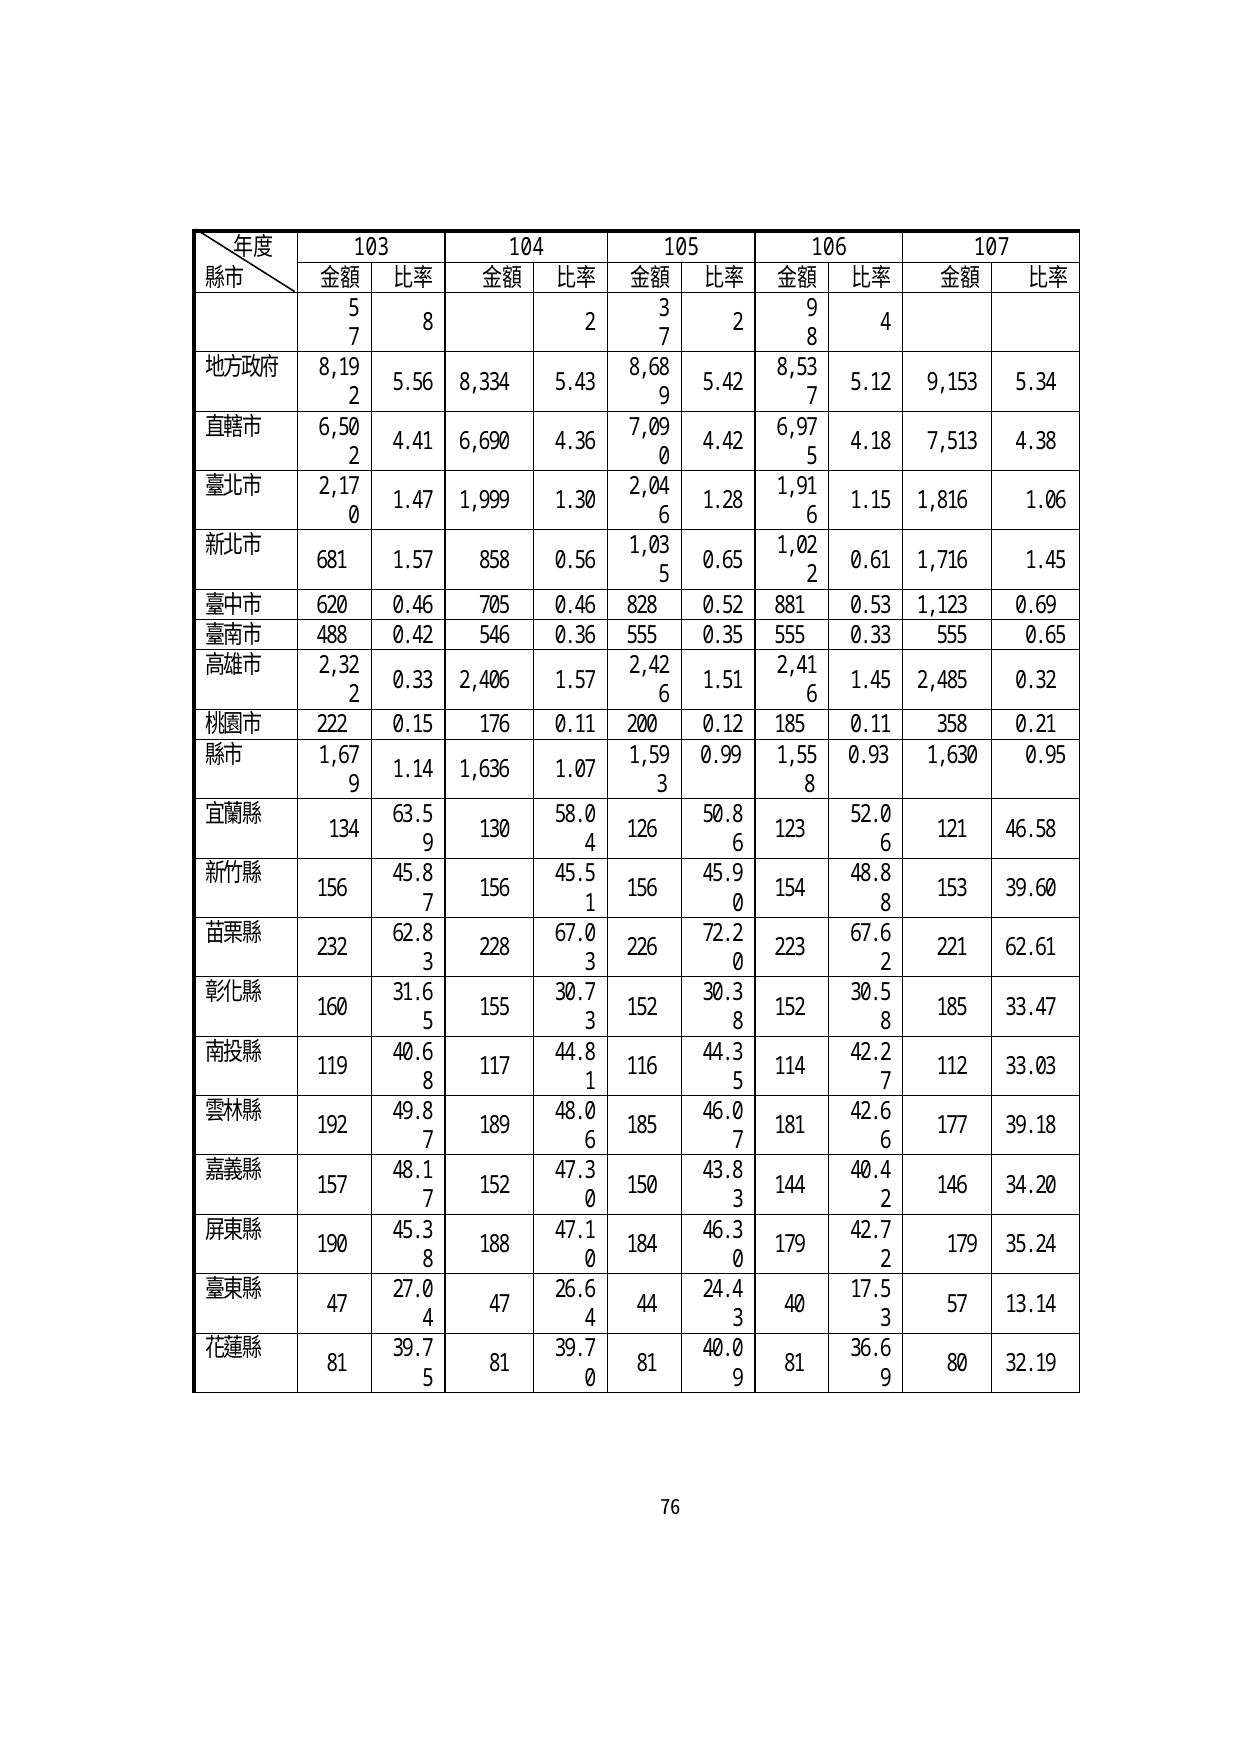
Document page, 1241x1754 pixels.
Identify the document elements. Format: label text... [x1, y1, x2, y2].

table_cell 184 [608, 1215, 681, 1273]
table_cell 1.28 [682, 471, 754, 529]
table_cell 40.42 [829, 1155, 902, 1214]
table_cell 177 [903, 1096, 991, 1154]
table_cell 117 [446, 1037, 533, 1095]
table_cell 1,679 [298, 740, 371, 798]
table_cell 43.83 [682, 1155, 754, 1214]
table_cell 1.45 [829, 650, 902, 708]
table_cell 新竹縣 [196, 859, 297, 917]
table_header 106 [756, 233, 902, 262]
table_cell 67.03 [534, 918, 607, 976]
table_cell 桃園市 [196, 710, 297, 739]
table_cell 67.62 [829, 918, 902, 976]
table_cell 0.33 [829, 620, 902, 649]
table_cell 8 [372, 293, 444, 351]
table_cell 5.12 [829, 352, 902, 411]
table_cell 81 [446, 1334, 533, 1392]
table_cell 2,426 [608, 650, 681, 708]
table_cell 0.46 [534, 590, 607, 619]
table_cell 26.64 [534, 1274, 607, 1332]
table_cell 金額 [298, 263, 371, 292]
table_cell 45.51 [534, 859, 607, 917]
table_cell [251, 262, 297, 292]
table_cell 828 [608, 590, 681, 619]
table_cell 144 [756, 1155, 828, 1214]
table_cell 1.45 [992, 530, 1079, 589]
table_cell 228 [446, 918, 533, 976]
table_header 105 [608, 233, 754, 262]
table_cell 58.04 [534, 799, 607, 857]
table_cell 152 [446, 1155, 533, 1214]
table_cell 0.99 [682, 740, 754, 798]
table_cell 39.60 [992, 859, 1079, 917]
table_cell 179 [903, 1215, 991, 1273]
table_header 年度 [205, 233, 297, 262]
table_cell 1.30 [534, 471, 607, 529]
table_cell 192 [298, 1096, 371, 1154]
table_cell 40 [756, 1274, 828, 1332]
table_cell 南投縣 [196, 1037, 297, 1095]
table_cell 5.42 [682, 352, 754, 411]
table_cell 宜蘭縣 [196, 799, 297, 857]
table_cell 185 [903, 977, 991, 1036]
table_cell 34.20 [992, 1155, 1079, 1214]
table_cell 1.15 [829, 471, 902, 529]
table_cell 1,816 [903, 471, 991, 529]
table_cell 31.65 [372, 977, 444, 1036]
table_cell 48.06 [534, 1096, 607, 1154]
table_cell 4 [829, 293, 902, 351]
table_cell 0.15 [372, 710, 444, 739]
table_cell 8,192 [298, 352, 371, 411]
table_cell [903, 293, 991, 351]
table_cell 157 [298, 1155, 371, 1214]
table_cell 1.57 [534, 650, 607, 708]
table_cell [196, 293, 297, 351]
table_cell 47 [446, 1274, 533, 1332]
table_cell 4.18 [829, 412, 902, 470]
table_cell 1.14 [372, 740, 444, 798]
table_cell 6,690 [446, 412, 533, 470]
table_cell 858 [446, 530, 533, 589]
table_cell 152 [756, 977, 828, 1036]
table_cell 116 [608, 1037, 681, 1095]
table_cell 40.09 [682, 1334, 754, 1392]
table_cell 比率 [992, 263, 1079, 292]
table_cell 112 [903, 1037, 991, 1095]
table_cell 0.12 [682, 710, 754, 739]
table_cell 屏東縣 [196, 1215, 297, 1273]
table_cell 0.33 [372, 650, 444, 708]
table_cell 44 [608, 1274, 681, 1332]
table_cell 160 [298, 977, 371, 1036]
table_cell 5.43 [534, 352, 607, 411]
table_cell 0.69 [992, 590, 1079, 619]
table_cell 0.21 [992, 710, 1079, 739]
table_cell 苗栗縣 [196, 918, 297, 976]
table_cell 0.56 [534, 530, 607, 589]
table_cell 6,502 [298, 412, 371, 470]
table_cell 2 [534, 293, 607, 351]
table_cell 185 [608, 1096, 681, 1154]
table_cell 地方政府 [196, 352, 297, 411]
table_cell 81 [608, 1334, 681, 1392]
table_cell 47.10 [534, 1215, 607, 1273]
table_cell 121 [903, 799, 991, 857]
table_cell 2,485 [903, 650, 991, 708]
table_cell 48.88 [829, 859, 902, 917]
table_cell 金額 [903, 263, 991, 292]
table_cell 金額 [608, 263, 681, 292]
table_cell 200 [608, 710, 681, 739]
table_cell 4.38 [992, 412, 1079, 470]
table_cell 1,558 [756, 740, 828, 798]
table_cell 156 [608, 859, 681, 917]
table_cell 花蓮縣 [196, 1334, 297, 1392]
table_cell 47 [298, 1274, 371, 1332]
table_cell 7,513 [903, 412, 991, 470]
table_cell 5.56 [372, 352, 444, 411]
table_cell 1,035 [608, 530, 681, 589]
table_cell 1,716 [903, 530, 991, 589]
table_cell 63.59 [372, 799, 444, 857]
table_cell 46.30 [682, 1215, 754, 1273]
table_cell 臺南市 [196, 620, 297, 649]
table_cell 1,593 [608, 740, 681, 798]
table_cell 40.68 [372, 1037, 444, 1095]
table_cell 226 [608, 918, 681, 976]
table_cell 8,334 [446, 352, 533, 411]
table_cell 6,975 [756, 412, 828, 470]
table_cell 555 [756, 620, 828, 649]
table_cell 0.42 [372, 620, 444, 649]
table_cell 臺東縣 [196, 1274, 297, 1332]
table_cell 45.90 [682, 859, 754, 917]
table_cell 0.52 [682, 590, 754, 619]
table_cell 8,689 [608, 352, 681, 411]
table_cell 179 [756, 1215, 828, 1273]
table_cell 98 [756, 293, 828, 351]
table_cell 223 [756, 918, 828, 976]
table_cell 45.38 [372, 1215, 444, 1273]
table_cell 臺中市 [196, 590, 297, 619]
table_cell 金額 [756, 263, 828, 292]
table_cell 152 [608, 977, 681, 1036]
table_header 104 [446, 233, 607, 262]
table_cell 358 [903, 710, 991, 739]
table_cell 1,916 [756, 471, 828, 529]
table_cell 222 [298, 710, 371, 739]
table_cell 32.19 [992, 1334, 1079, 1392]
table_cell 156 [446, 859, 533, 917]
table_cell 縣市 [196, 262, 292, 292]
table_cell 0.35 [682, 620, 754, 649]
table_cell 153 [903, 859, 991, 917]
table_cell 126 [608, 799, 681, 857]
table_cell 13.14 [992, 1274, 1079, 1332]
table_cell 7,090 [608, 412, 681, 470]
table_cell [992, 293, 1079, 351]
table_cell 1,630 [903, 740, 991, 798]
table_cell 44.35 [682, 1037, 754, 1095]
table_cell 42.27 [829, 1037, 902, 1095]
table_cell 5.34 [992, 352, 1079, 411]
table_cell 181 [756, 1096, 828, 1154]
table_cell 30.58 [829, 977, 902, 1036]
table_cell 30.38 [682, 977, 754, 1036]
table_cell 62.61 [992, 918, 1079, 976]
table_cell 17.53 [829, 1274, 902, 1332]
table_cell 0.53 [829, 590, 902, 619]
table_cell 高雄市 [196, 650, 297, 708]
table_cell 2,170 [298, 471, 371, 529]
table_cell 24.43 [682, 1274, 754, 1332]
table_cell 0.65 [682, 530, 754, 589]
table_cell 154 [756, 859, 828, 917]
table_cell 150 [608, 1155, 681, 1214]
table_cell 4.42 [682, 412, 754, 470]
table_cell 雲林縣 [196, 1096, 297, 1154]
table_cell 0.95 [992, 740, 1079, 798]
table_cell 681 [298, 530, 371, 589]
table_cell 9,153 [903, 352, 991, 411]
table_cell 130 [446, 799, 533, 857]
table_cell 48.17 [372, 1155, 444, 1214]
table_cell 金額 [446, 263, 533, 292]
table_cell 4.41 [372, 412, 444, 470]
table_cell 189 [446, 1096, 533, 1154]
table_cell 80 [903, 1334, 991, 1392]
table_cell 37 [608, 293, 681, 351]
table_cell 185 [756, 710, 828, 739]
table_cell 81 [298, 1334, 371, 1392]
table_cell 62.83 [372, 918, 444, 976]
table_cell 39.75 [372, 1334, 444, 1392]
table_cell 620 [298, 590, 371, 619]
table_cell 488 [298, 620, 371, 649]
table_cell 33.03 [992, 1037, 1079, 1095]
table_cell 42.66 [829, 1096, 902, 1154]
table_cell 881 [756, 590, 828, 619]
table_cell 2,416 [756, 650, 828, 708]
table_cell 比率 [829, 263, 902, 292]
table_cell 比率 [372, 263, 444, 292]
table_cell 155 [446, 977, 533, 1036]
table_cell 232 [298, 918, 371, 976]
table_cell 0.65 [992, 620, 1079, 649]
table_cell 27.04 [372, 1274, 444, 1332]
table_cell 縣市 [196, 740, 297, 798]
table_cell 35.24 [992, 1215, 1079, 1273]
table_cell 1.47 [372, 471, 444, 529]
table_cell 42.72 [829, 1215, 902, 1273]
table_cell 1.07 [534, 740, 607, 798]
table_cell 1,022 [756, 530, 828, 589]
table_cell 30.73 [534, 977, 607, 1036]
table_cell 1,123 [903, 590, 991, 619]
table_cell 47.30 [534, 1155, 607, 1214]
table_cell [446, 293, 533, 351]
table_cell 0.61 [829, 530, 902, 589]
table_cell 4.36 [534, 412, 607, 470]
table_cell 57 [298, 293, 371, 351]
table_cell 46.58 [992, 799, 1079, 857]
table_cell 比率 [534, 263, 607, 292]
table_header 103 [298, 233, 444, 262]
table_cell 57 [903, 1274, 991, 1332]
table_cell 8,537 [756, 352, 828, 411]
table_cell 188 [446, 1215, 533, 1273]
table_cell 直轄市 [196, 412, 297, 470]
table_cell 50.86 [682, 799, 754, 857]
table_cell 546 [446, 620, 533, 649]
table_cell 555 [608, 620, 681, 649]
table_cell 彰化縣 [196, 977, 297, 1036]
table_cell 49.87 [372, 1096, 444, 1154]
table_cell 0.36 [534, 620, 607, 649]
table_cell 555 [903, 620, 991, 649]
table_cell 0.11 [534, 710, 607, 739]
table_cell 52.06 [829, 799, 902, 857]
table_cell 114 [756, 1037, 828, 1095]
table_cell 33.47 [992, 977, 1079, 1036]
table_cell 156 [298, 859, 371, 917]
table_cell 221 [903, 918, 991, 976]
table_cell 1.57 [372, 530, 444, 589]
table_cell 146 [903, 1155, 991, 1214]
table_cell 0.46 [372, 590, 444, 619]
table_cell 0.93 [829, 740, 902, 798]
table_cell 36.69 [829, 1334, 902, 1392]
table_cell 新北市 [196, 530, 297, 589]
table_cell 46.07 [682, 1096, 754, 1154]
table_cell 134 [298, 799, 371, 857]
table_cell 45.87 [372, 859, 444, 917]
table_cell 176 [446, 710, 533, 739]
table_cell 2 [682, 293, 754, 351]
table_cell 比率 [682, 263, 754, 292]
table_cell 2,406 [446, 650, 533, 708]
table_cell 1.51 [682, 650, 754, 708]
table_cell 嘉義縣 [196, 1155, 297, 1214]
table_cell 119 [298, 1037, 371, 1095]
table_cell 39.18 [992, 1096, 1079, 1154]
table_cell 123 [756, 799, 828, 857]
table_cell 0.11 [829, 710, 902, 739]
table_cell 2,322 [298, 650, 371, 708]
table_header 107 [903, 233, 1079, 262]
table_cell 2,046 [608, 471, 681, 529]
table_cell 1.06 [992, 471, 1079, 529]
table_cell 1,636 [446, 740, 533, 798]
table_cell 190 [298, 1215, 371, 1273]
table_header 年度 [196, 233, 244, 262]
table_cell 705 [446, 590, 533, 619]
table_cell 81 [756, 1334, 828, 1392]
table_cell 臺北市 [196, 471, 297, 529]
table_cell 0.32 [992, 650, 1079, 708]
table_cell 1,999 [446, 471, 533, 529]
table_cell 39.70 [534, 1334, 607, 1392]
table_cell 72.20 [682, 918, 754, 976]
table_cell 44.81 [534, 1037, 607, 1095]
